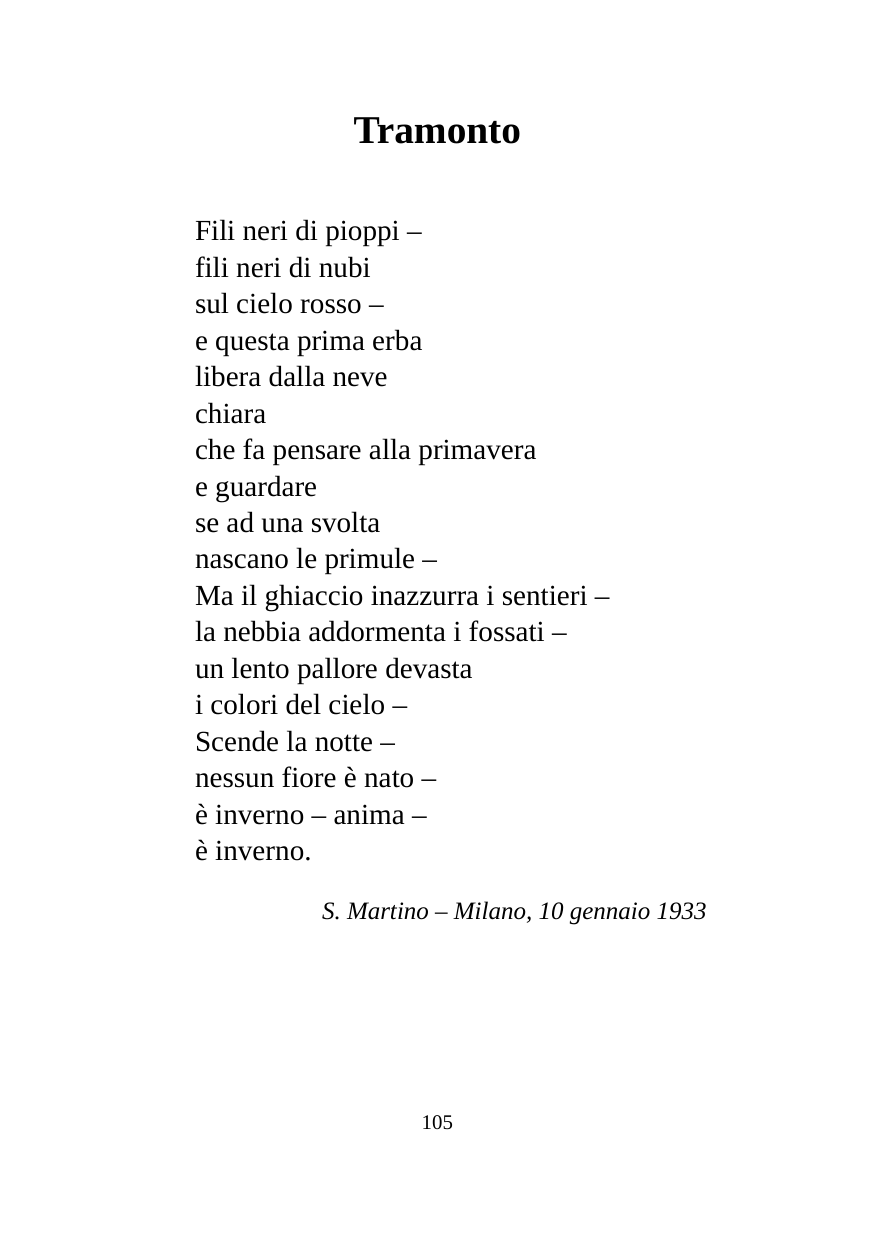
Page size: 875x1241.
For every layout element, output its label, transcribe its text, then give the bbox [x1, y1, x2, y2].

text Ma il ghiaccio inazzurra i sentieri – [195, 578, 768, 612]
text fili neri di nubi [195, 250, 768, 283]
text sul cielo rosso – [195, 286, 768, 320]
text nessun fiore è nato – [195, 760, 768, 794]
text Fili neri di pioppi – [195, 213, 768, 247]
text libera dalla neve [195, 359, 768, 393]
text Scende la notte – [195, 724, 768, 757]
text che fa pensare alla primavera [195, 432, 768, 466]
text i colori del cielo – [195, 687, 768, 721]
text se ad una svolta [195, 505, 768, 539]
subtitle Tramonto [106, 106, 768, 152]
text è inverno – anima – [195, 797, 768, 830]
text un lento pallore devasta [195, 651, 768, 684]
text e questa prima erba [195, 323, 768, 356]
text e guardare [195, 469, 768, 502]
text la nebbia addormenta i fossati – [195, 614, 768, 648]
text chiara [195, 396, 768, 429]
text nascano le primule – [195, 542, 768, 575]
text S. Martino – Milano, 10 gennaio 1933 [106, 896, 709, 925]
text è inverno. [195, 833, 768, 867]
